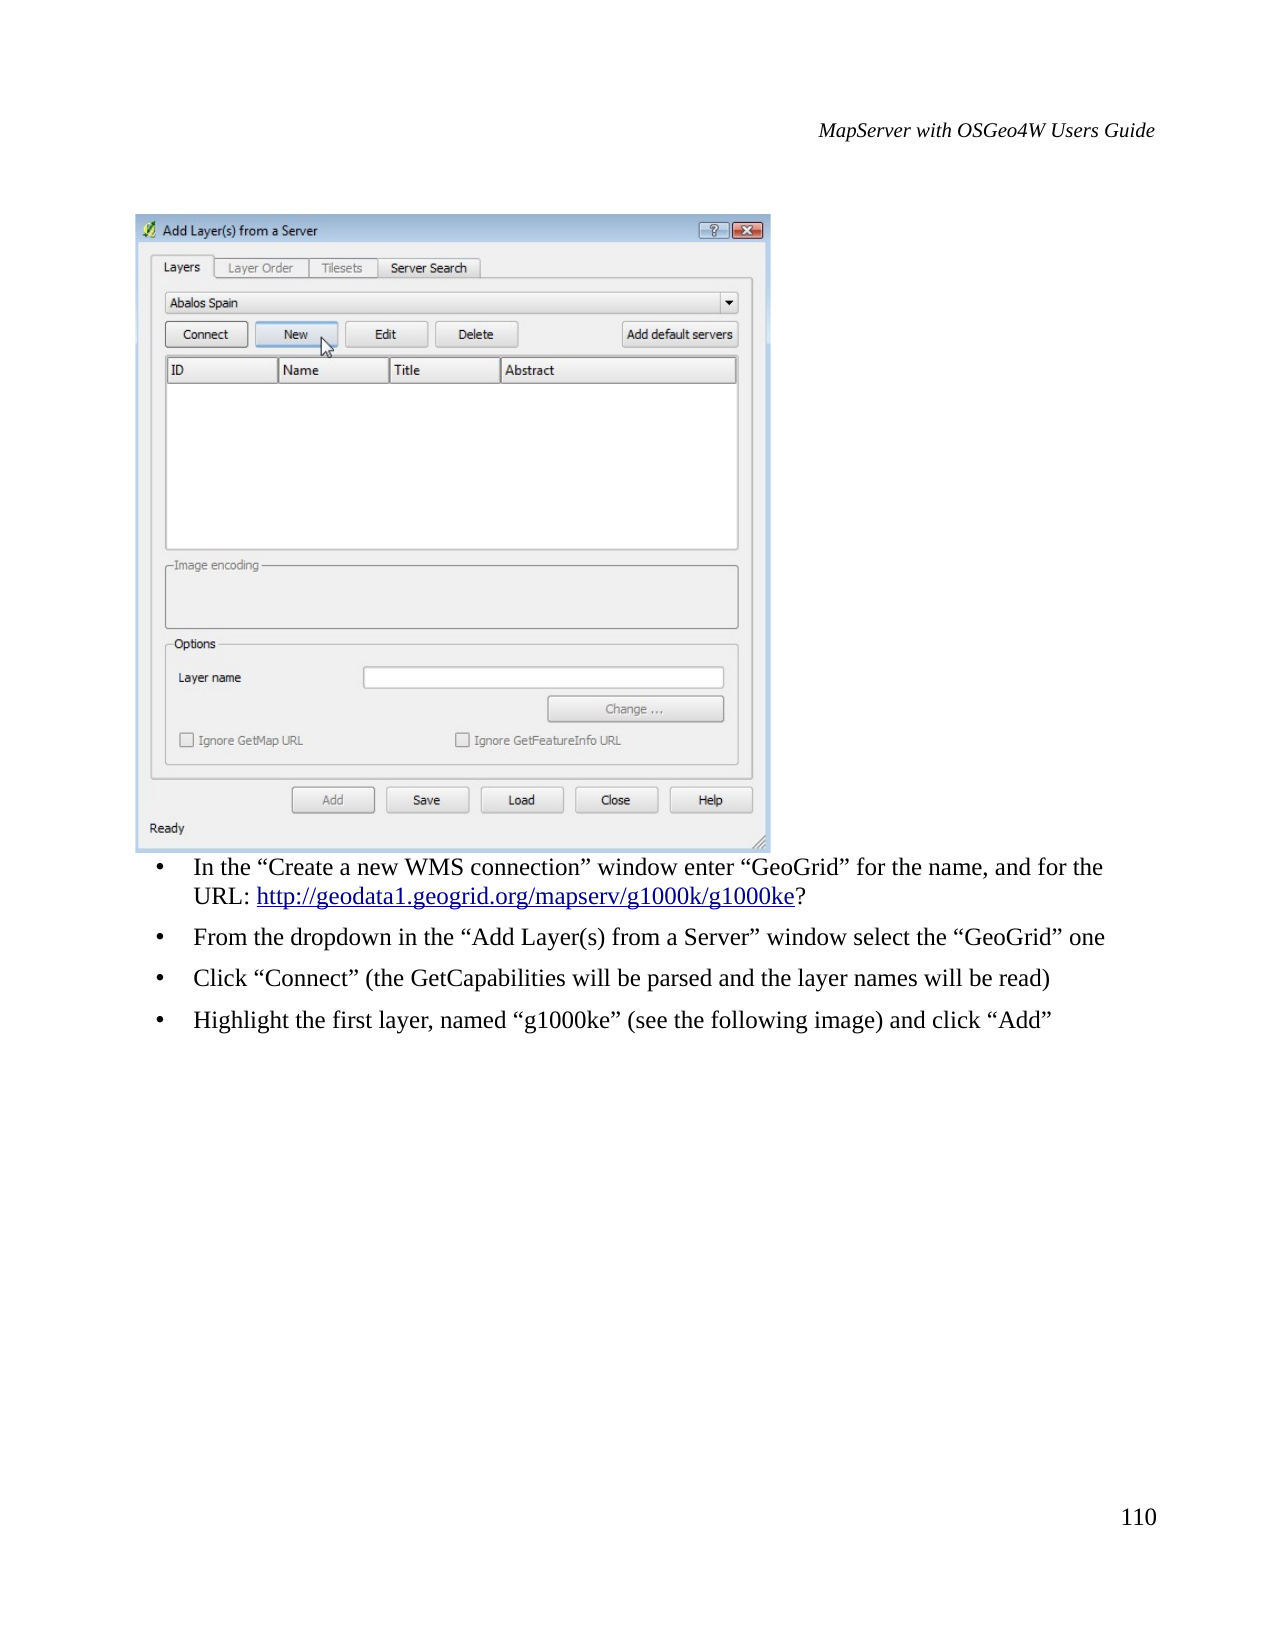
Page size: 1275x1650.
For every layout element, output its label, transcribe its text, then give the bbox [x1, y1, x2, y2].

list Highlight the first layer, named “g1000ke” (see the following image) and click “Add” [156, 1005, 1157, 1033]
list From the dropdown in the “Add Layer(s) from a Server” window select the “GeoGrid” one [156, 922, 1157, 951]
list In the “Create a new WMS connection” window enter “GeoGrid” for the name, and for the URL: http://geodata1.geogrid.org/mapserv/g1000k/g1000ke? [156, 778, 1157, 910]
list Click “Connect” (the GetCapabilities will be parsed and the layer names will be read) [156, 963, 1157, 992]
picture [135, 214, 771, 853]
